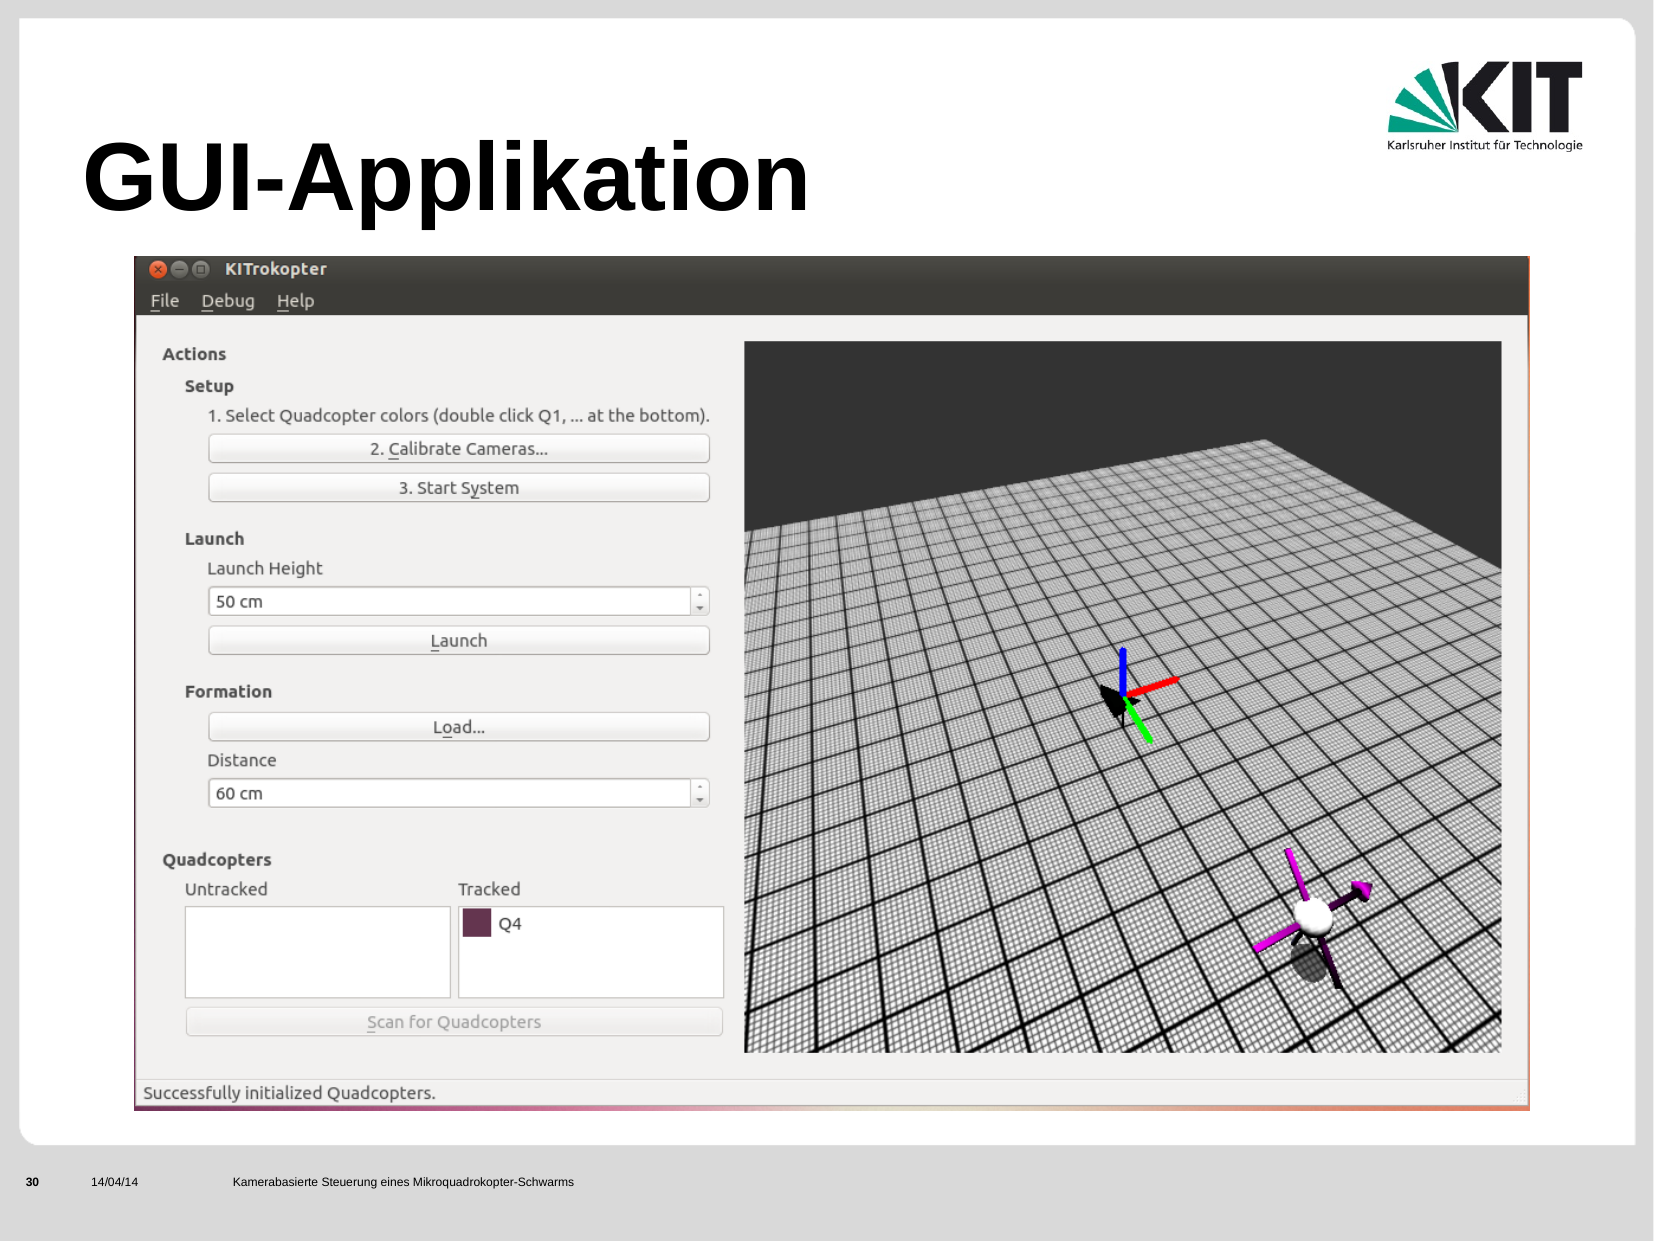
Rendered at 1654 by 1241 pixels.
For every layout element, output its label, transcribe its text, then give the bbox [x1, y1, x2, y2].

picture [0, 0, 1654, 1241]
title GUI-Applikation [82, 49, 1571, 257]
